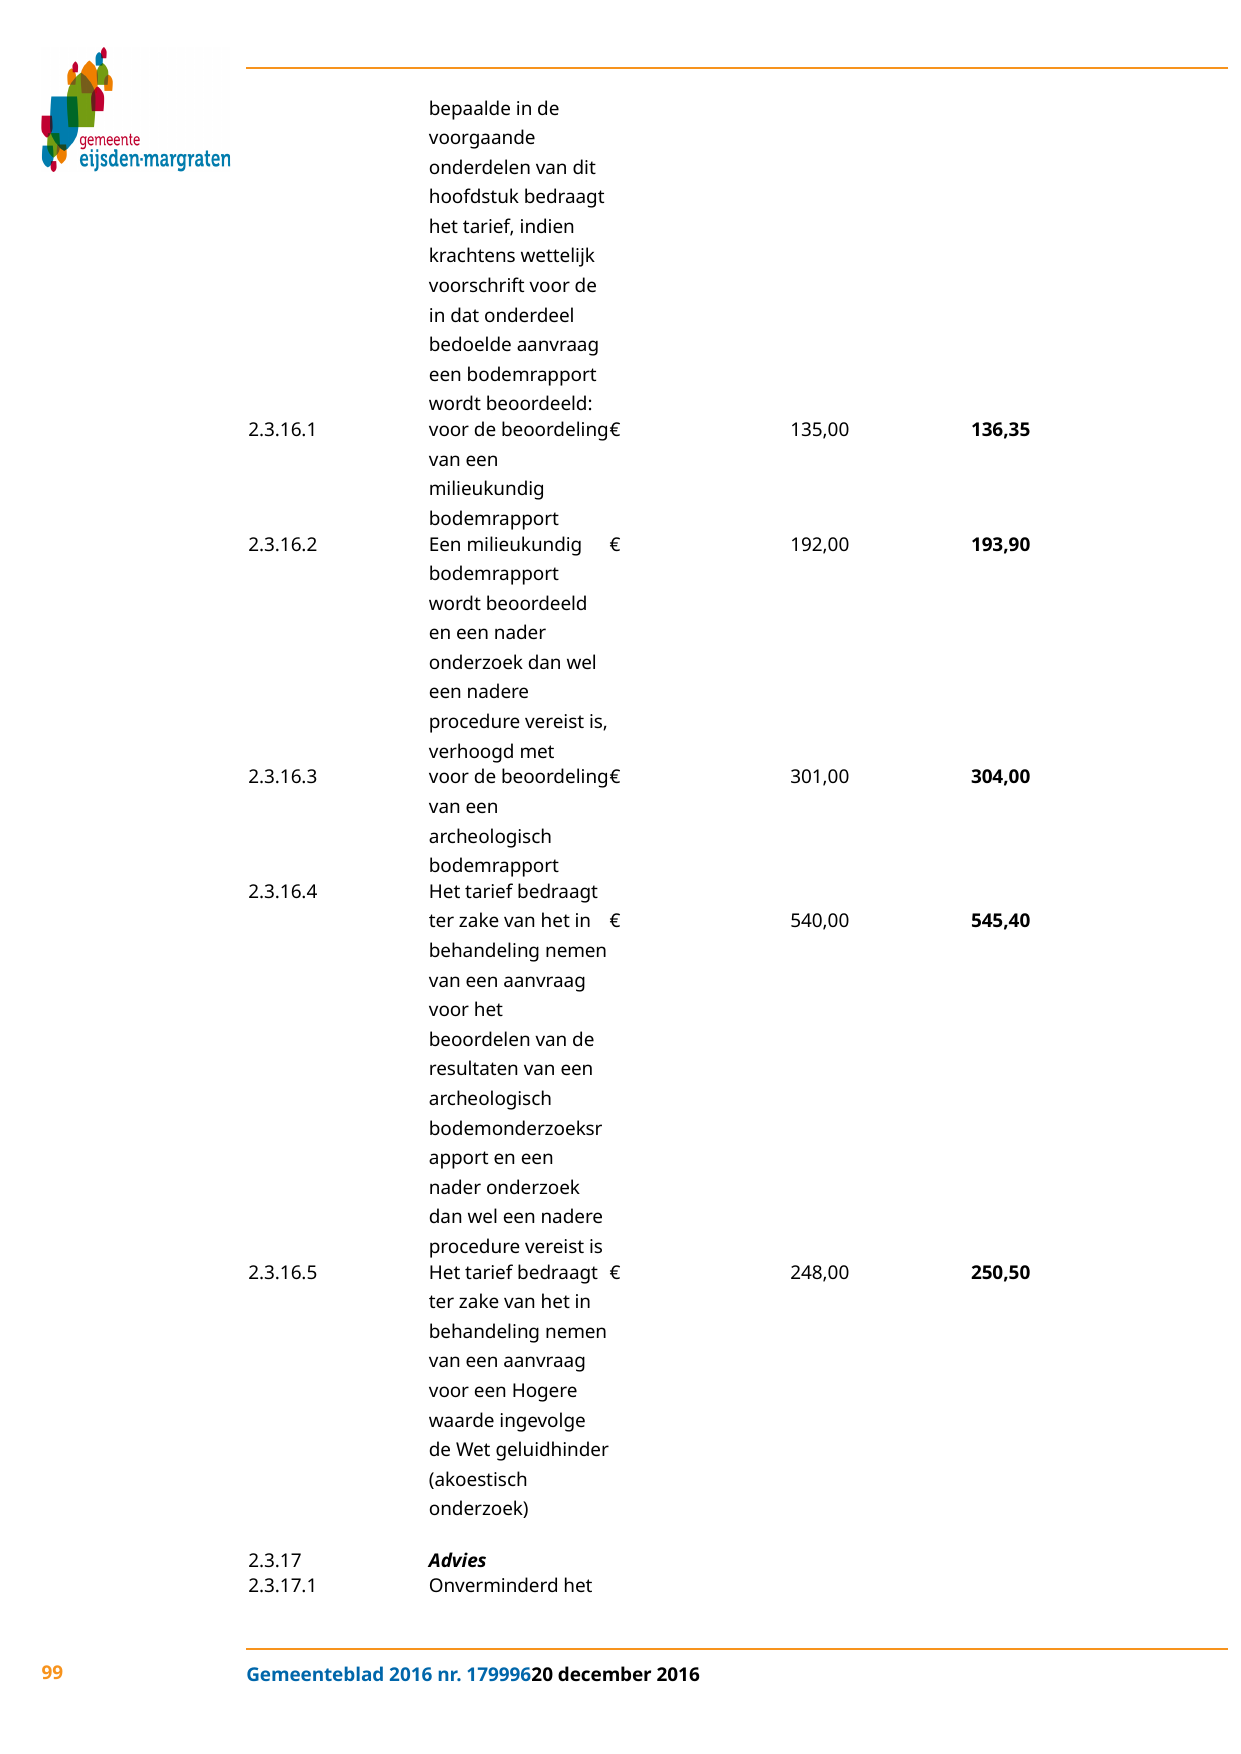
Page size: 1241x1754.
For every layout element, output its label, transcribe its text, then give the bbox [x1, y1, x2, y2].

table_cell 135,00 [790, 416, 971, 531]
table_cell [609, 1547, 790, 1573]
table_cell 193,90 [971, 531, 1152, 764]
table_cell [971, 1547, 1152, 1573]
table_cell [790, 1521, 971, 1547]
table_cell 2.3.16.1 [248, 416, 429, 531]
table_cell € [609, 531, 790, 764]
table_cell 248,00 [790, 1259, 971, 1521]
table_cell 2.3.16.3 [248, 764, 429, 878]
table_cell 136,35 [971, 416, 1152, 531]
table_cell [609, 1521, 790, 1547]
table_cell € [609, 878, 790, 1259]
table_cell 545,40 [971, 878, 1152, 1259]
table_cell 304,00 [971, 764, 1152, 878]
table_cell [609, 95, 790, 416]
table_cell [790, 1547, 971, 1573]
table_cell 301,00 [790, 764, 971, 878]
table_cell € [609, 1259, 790, 1521]
table_cell 540,00 [790, 878, 971, 1259]
table_cell voor de beoordeling van een archeologisch bodemrapport [429, 764, 609, 878]
table_cell 2.3.16.5 [248, 1259, 429, 1521]
table_cell Onverminderd het [429, 1573, 609, 1598]
table_cell 2.3.16.2 [248, 531, 429, 764]
table_cell 2.3.17.1 [248, 1573, 429, 1598]
table_cell bepaalde in de voorgaande onderdelen van dit hoofdstuk bedraagt het tarief, indien krachtens wettelijk voorschrift voor de in dat onderdeel bedoelde aanvraag een bodemrapport wordt beoordeeld: [429, 95, 609, 416]
table_cell 192,00 [790, 531, 971, 764]
table_cell [971, 1573, 1152, 1598]
table_cell 2.3.16.4 [248, 878, 429, 1259]
table_cell € [609, 416, 790, 531]
table_cell voor de beoordeling van een milieukundig bodemrapport [429, 416, 609, 531]
table_cell [971, 1521, 1152, 1547]
table_cell Het tarief bedraagt ter zake van het in behandeling nemen van een aanvraag voor het beoordelen van de resultaten van een archeologisch bodemonderzoeksrapport en een nader onderzoek dan wel een nadere procedure vereist is [429, 878, 609, 1259]
table_cell Het tarief bedraagt ter zake van het in behandeling nemen van een aanvraag voor een Hogere waarde ingevolge de Wet geluidhinder (akoestisch onderzoek) [429, 1259, 609, 1521]
table_cell 250,50 [971, 1259, 1152, 1521]
table_cell Een milieukundig bodemrapport wordt beoordeeld en een nader onderzoek dan wel een nadere procedure vereist is, verhoogd met [429, 531, 609, 764]
table_cell 2.3.17 [248, 1547, 429, 1573]
table_cell [790, 95, 971, 416]
table_cell Advies [429, 1547, 609, 1573]
table_cell [248, 1521, 429, 1547]
table_cell [609, 1573, 790, 1598]
table_cell [971, 95, 1152, 416]
table_cell [248, 95, 429, 416]
table_cell [429, 1521, 609, 1547]
table_cell € [609, 764, 790, 878]
picture [41, 47, 231, 172]
table_cell [790, 1573, 971, 1598]
